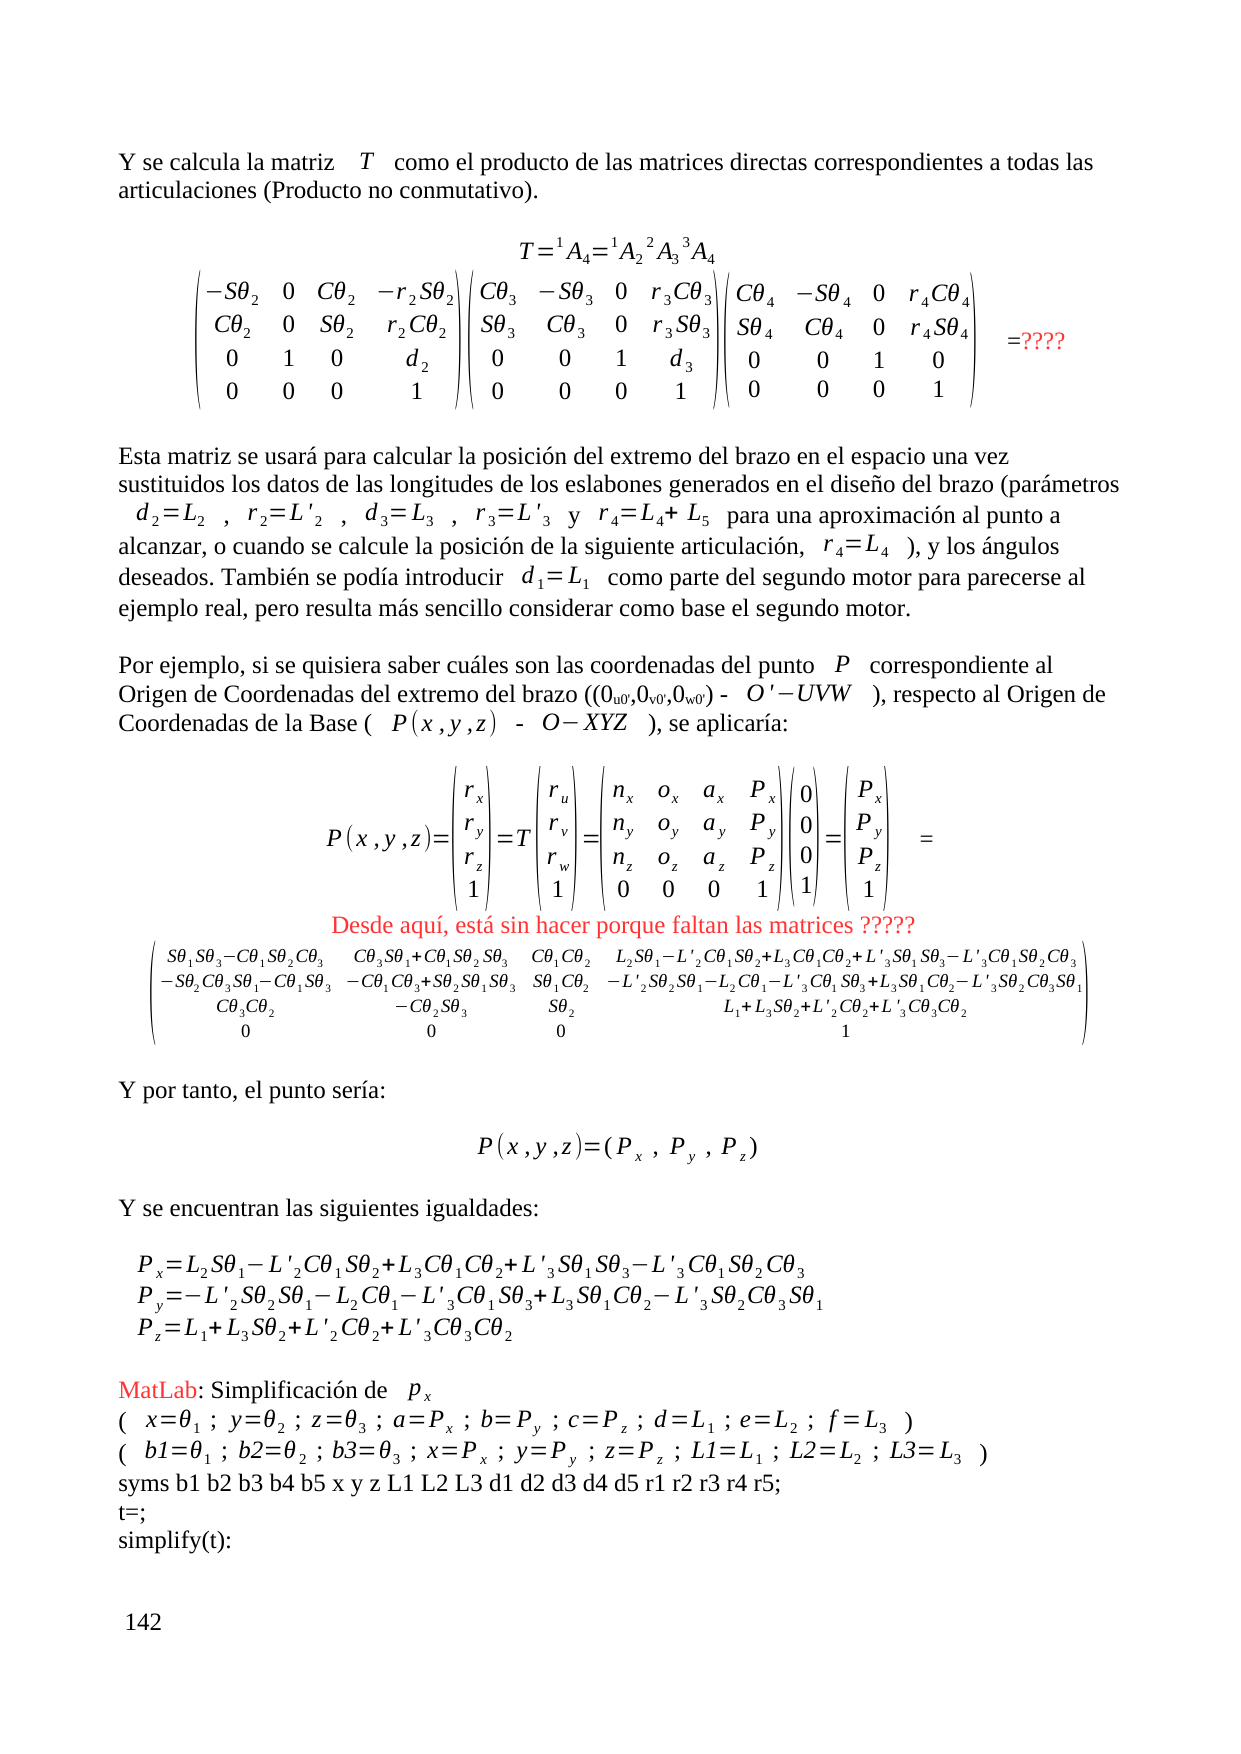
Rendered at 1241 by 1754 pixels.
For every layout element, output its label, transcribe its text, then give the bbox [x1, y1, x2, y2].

text t=; [118, 1497, 1122, 1526]
text = [118, 766, 1122, 910]
text Por ejemplo, si se quisiera saber cuáles son las coordenadas del puntocorrespondiente al Origen de Coordenadas del extremo del brazo ((0u0',0v0',0w0') -), respecto al Origen de Coordenadas de la Base (-), se aplicaría: [118, 650, 1122, 738]
text =???? [118, 268, 1122, 412]
text simplify(t): [118, 1526, 1122, 1554]
text Y por tanto, el punto sería: [118, 1075, 1122, 1104]
text Y se calcula la matriz como el producto de las matrices directas correspondientes a todas las articulaciones (Producto no conmutativo). [118, 147, 1122, 204]
text () [118, 1405, 1122, 1437]
text syms b1 b2 b3 b4 b5 x y z L1 L2 L3 d1 d2 d3 d4 d5 r1 r2 r3 r4 r5; [118, 1468, 1122, 1497]
text MatLab: Simplificación de [118, 1374, 1122, 1405]
text Esta matriz se usará para calcular la posición del extremo del brazo en el espacio una vez sustituidos los datos de las longitudes de los eslabones generados en el diseño del brazo (parámetros,,,ypara una aproximación al punto a alcanzar, o cuando se calcule la posición de la siguiente articulación,), y los ángulos deseados. También se podía introducircomo parte del segundo motor para parecerse al ejemplo real, pero resulta más sencillo considerar como base el segundo motor. [118, 441, 1122, 621]
text () [118, 1437, 1122, 1468]
text Y se encuentran las siguientes igualdades: [118, 1193, 1122, 1222]
text Desde aquí, está sin hacer porque faltan las matrices ????? [118, 910, 1122, 939]
